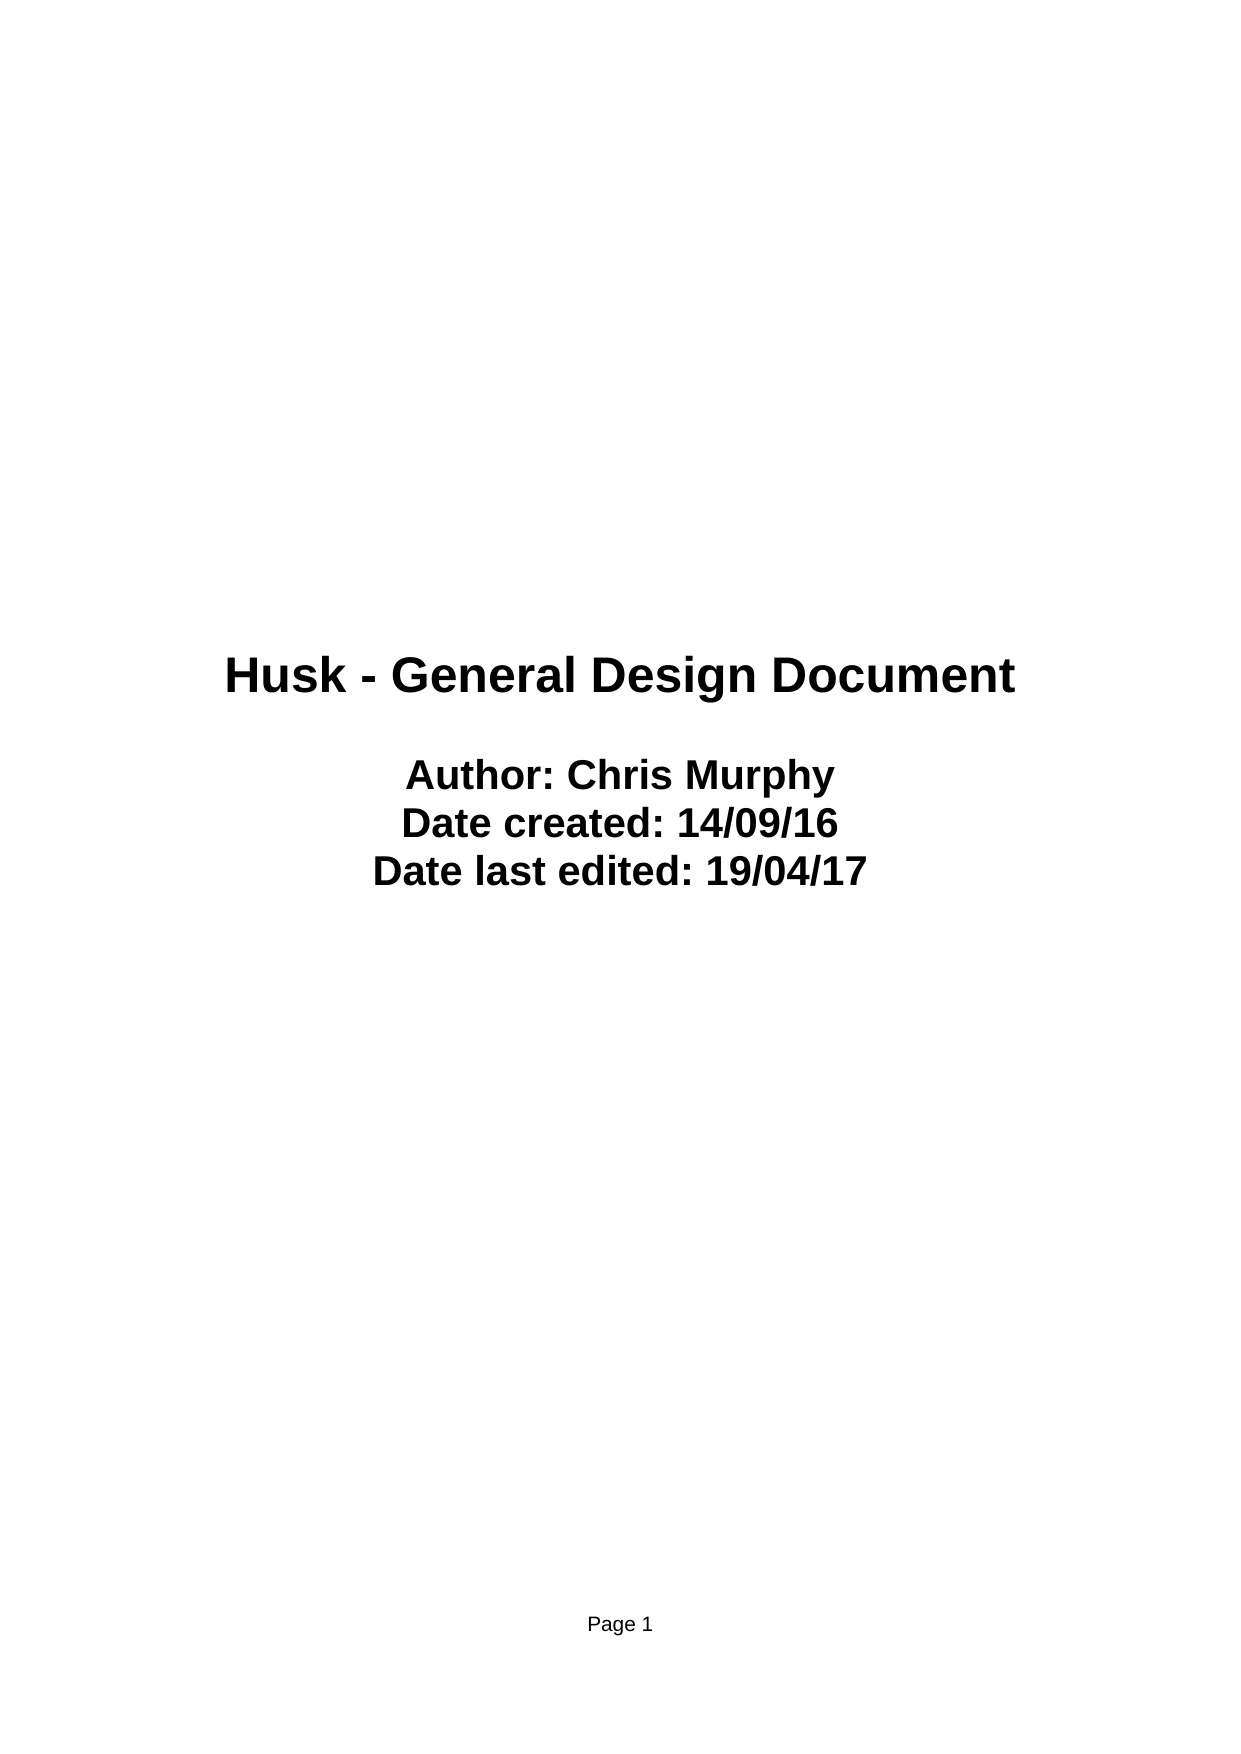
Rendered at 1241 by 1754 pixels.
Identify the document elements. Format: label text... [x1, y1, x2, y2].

text Date last edited: 19/04/17 [118, 846, 1122, 894]
text Date created: 14/09/16 [118, 798, 1122, 846]
text Husk - General Design Document [118, 645, 1122, 703]
text Author: Chris Murphy [118, 751, 1122, 798]
